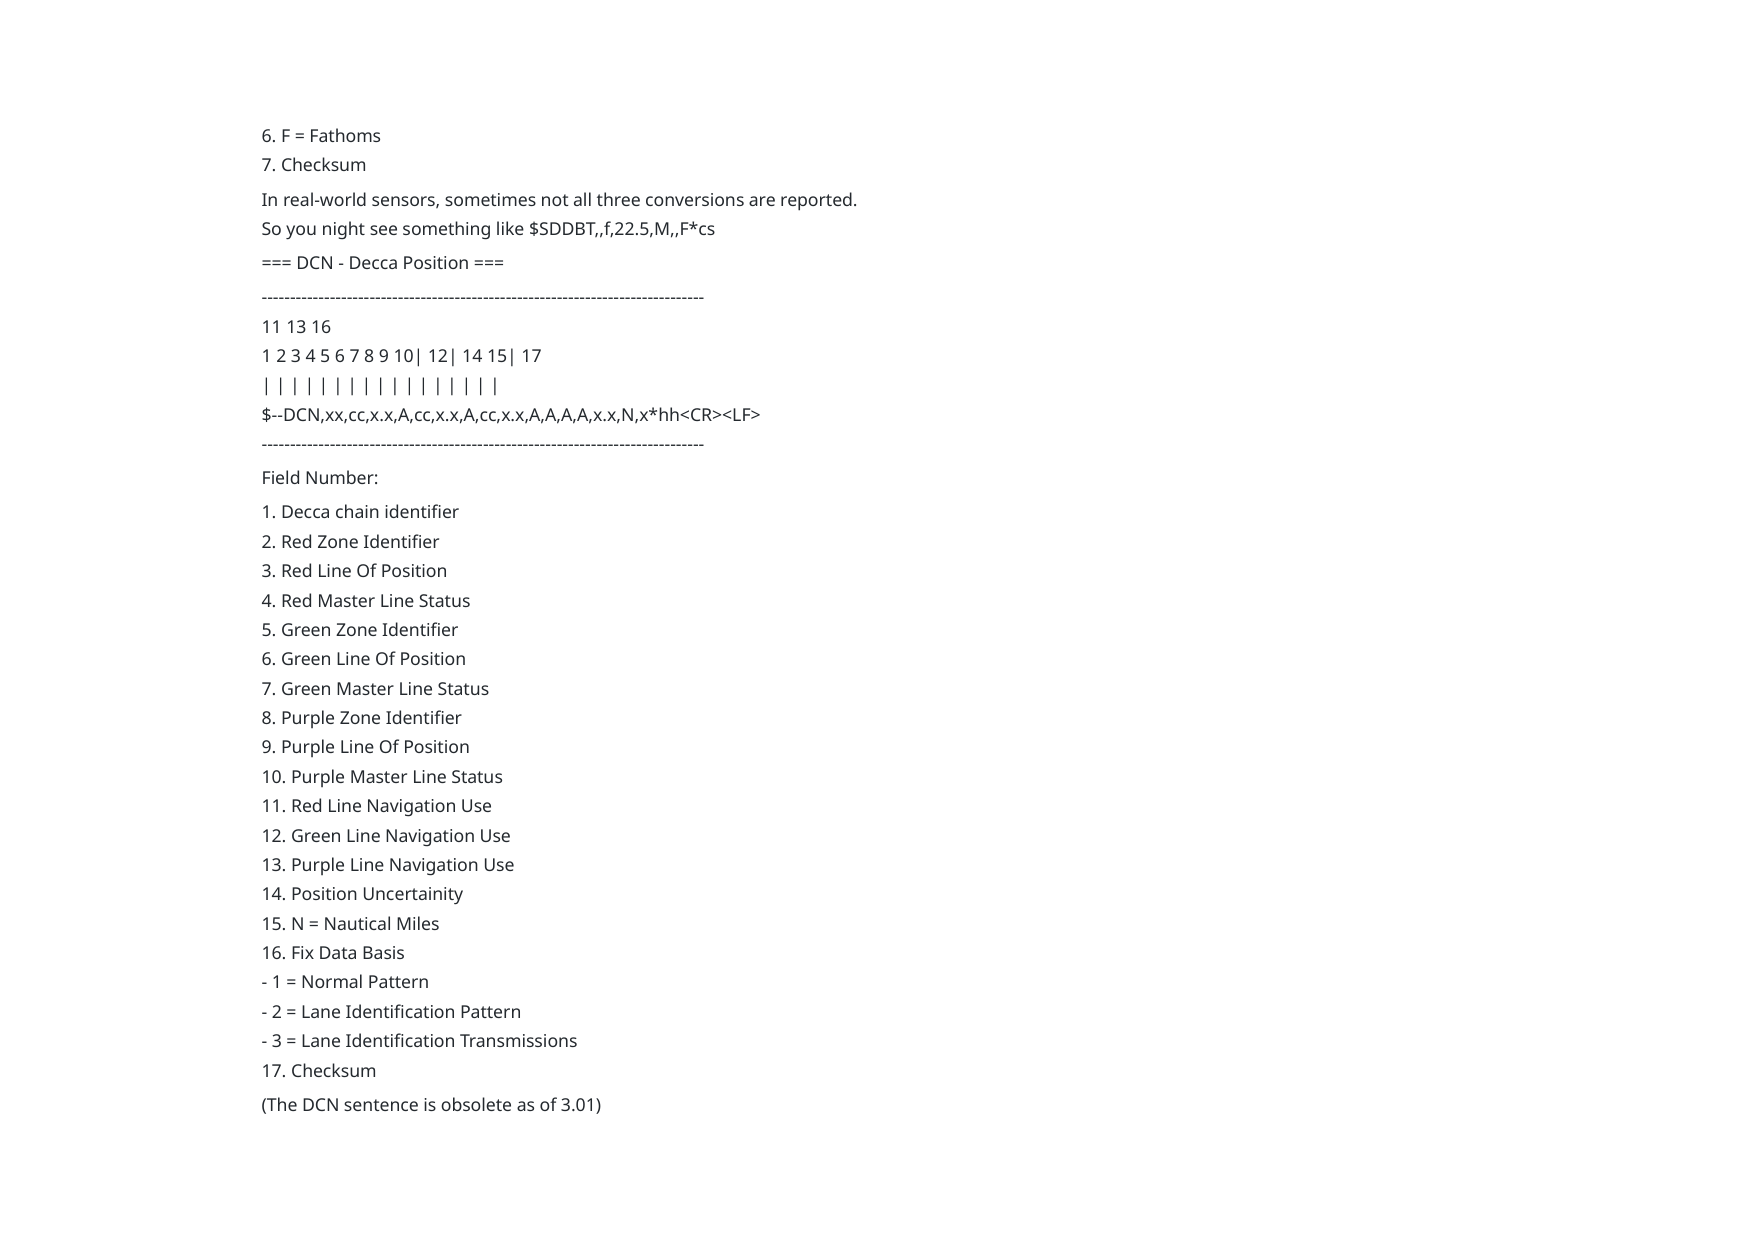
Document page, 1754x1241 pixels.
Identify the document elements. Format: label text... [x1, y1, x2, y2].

table_cell [118, 495, 261, 524]
table_cell 7. Checksum [261, 148, 1636, 177]
table_cell [261, 1082, 1636, 1087]
table_cell ------------------------------------------------------------------------------ [261, 279, 1636, 309]
table_cell [118, 906, 261, 935]
table_cell [118, 700, 261, 729]
table_cell [118, 612, 261, 641]
table_cell 2. Red Zone Identifier [261, 524, 1636, 553]
table_cell [118, 759, 261, 788]
table_cell [118, 1053, 261, 1082]
table_cell [118, 182, 261, 211]
table_cell 1 2 3 4 5 6 7 8 9 10| 12| 14 15| 17 [261, 338, 1636, 367]
table_cell [118, 118, 261, 147]
table_cell So you night see something like $SDDBT,,f,22.5,M,,F*cs [261, 211, 1636, 240]
table_cell [261, 240, 1636, 245]
table_cell [118, 876, 261, 906]
table_cell [118, 397, 261, 426]
table_cell - 3 = Lane Identification Transmissions [261, 1023, 1636, 1053]
table_cell [118, 245, 261, 274]
table_cell [118, 553, 261, 583]
table_cell 8. Purple Zone Identifier [261, 700, 1636, 729]
table_cell 12. Green Line Navigation Use [261, 818, 1636, 847]
table_cell 11. Red Line Navigation Use [261, 788, 1636, 818]
table_cell [118, 309, 261, 338]
table_cell 5. Green Zone Identifier [261, 612, 1636, 641]
table_cell In real-world sensors, sometimes not all three conversions are reported. [261, 182, 1636, 211]
table_cell [118, 583, 261, 612]
table_cell [261, 275, 1636, 279]
table_cell (The DCN sentence is obsolete as of 3.01) [261, 1087, 1636, 1116]
table_cell 3. Red Line Of Position [261, 553, 1636, 583]
table_cell 17. Checksum [261, 1053, 1636, 1082]
table_cell [118, 524, 261, 553]
table_cell [261, 490, 1636, 494]
table_cell [118, 426, 261, 456]
table_cell [118, 994, 261, 1023]
table_cell [118, 275, 261, 279]
table_cell [118, 490, 261, 494]
table_cell [118, 965, 261, 994]
table_cell [118, 456, 261, 460]
table_cell [118, 368, 261, 397]
table_cell [118, 935, 261, 964]
table_cell [118, 671, 261, 700]
table_cell 16. Fix Data Basis [261, 935, 1636, 964]
table_cell | | | | | | | | | | | | | | | | | [261, 368, 1636, 397]
table_cell [118, 279, 261, 309]
table_cell [118, 1082, 261, 1087]
table_cell [118, 641, 261, 671]
table_cell [118, 211, 261, 240]
table_cell [118, 847, 261, 876]
table_cell 13. Purple Line Navigation Use [261, 847, 1636, 876]
table_cell [118, 788, 261, 818]
table_cell - 1 = Normal Pattern [261, 965, 1636, 994]
table_cell [261, 1116, 1636, 1121]
table_cell - 2 = Lane Identification Pattern [261, 994, 1636, 1023]
table_cell [261, 456, 1636, 460]
table_cell 4. Red Master Line Status [261, 583, 1636, 612]
table_cell [118, 1023, 261, 1053]
table_cell 7. Green Master Line Status [261, 671, 1636, 700]
table_cell [118, 818, 261, 847]
table_cell 15. N = Nautical Miles [261, 906, 1636, 935]
table_cell [118, 460, 261, 490]
table_cell 14. Position Uncertainity [261, 876, 1636, 906]
table_cell [118, 148, 261, 177]
table_cell 6. F = Fathoms [261, 118, 1636, 147]
table_cell [118, 1087, 261, 1116]
table_cell [118, 730, 261, 759]
table_cell $--DCN,xx,cc,x.x,A,cc,x.x,A,cc,x.x,A,A,A,A,x.x,N,x*hh<CR><LF> [261, 397, 1636, 426]
table_cell [261, 177, 1636, 182]
table_cell Field Number: [261, 460, 1636, 490]
table_cell 1. Decca chain identifier [261, 495, 1636, 524]
table_cell [118, 177, 261, 182]
table_cell ------------------------------------------------------------------------------ [261, 426, 1636, 456]
table_cell === DCN - Decca Position === [261, 245, 1636, 274]
table_cell 6. Green Line Of Position [261, 641, 1636, 671]
table_cell [118, 1116, 261, 1121]
table_cell [118, 240, 261, 245]
table_cell 10. Purple Master Line Status [261, 759, 1636, 788]
table_cell [118, 338, 261, 367]
table_cell 9. Purple Line Of Position [261, 730, 1636, 759]
table_cell 11 13 16 [261, 309, 1636, 338]
